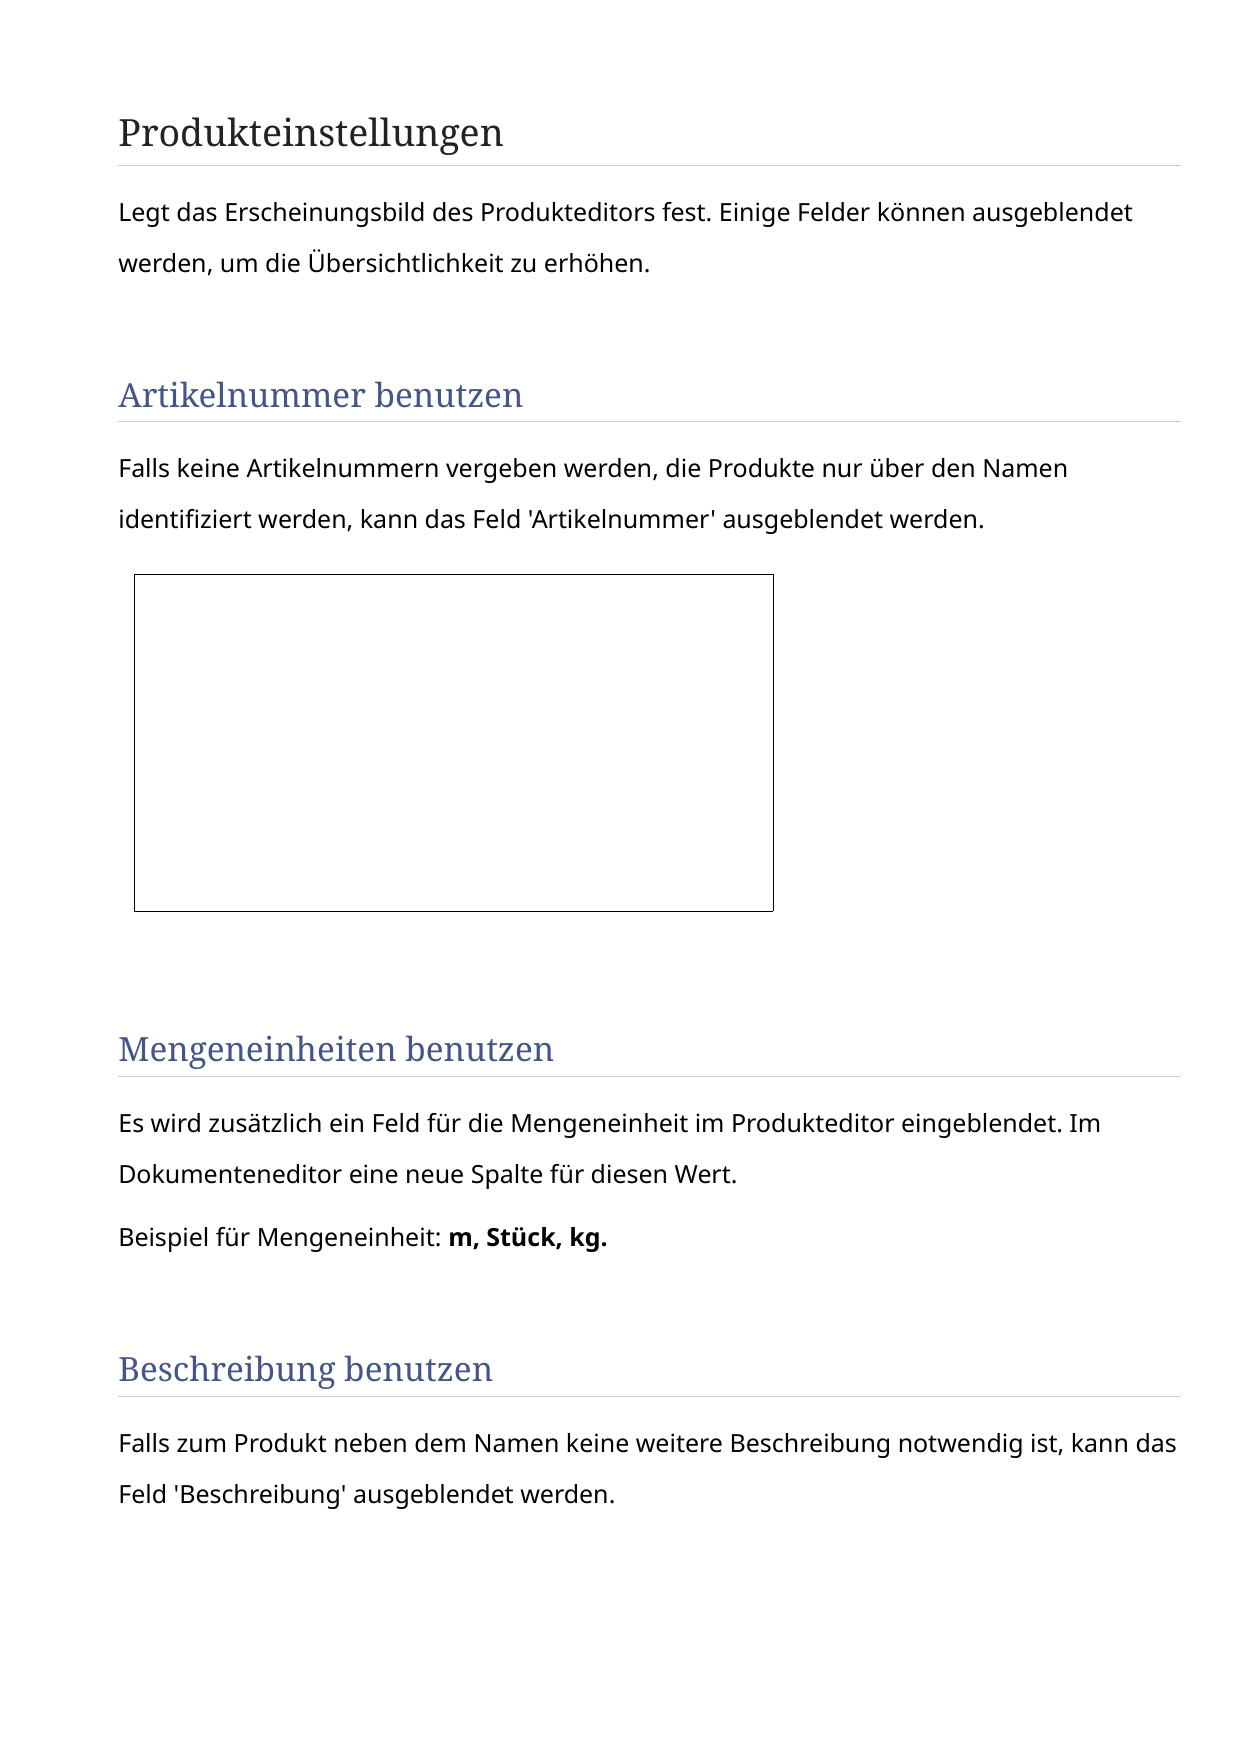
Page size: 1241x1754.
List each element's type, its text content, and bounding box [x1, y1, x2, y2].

text Beispiel für Mengeneinheit: m, Stück, kg. [118, 1220, 1181, 1254]
text Es wird zusätzlich ein Feld für die Mengeneinheit im Produkteditor eingeblendet. Im Dokumenteneditor eine neue Spalte für diesen Wert. [118, 1106, 1181, 1191]
text Falls keine Artikelnummern vergeben werden, die Produkte nur über den Namen identifiziert werden, kann das Feld 'Artikelnummer' ausgeblendet werden. [118, 451, 1181, 536]
subtitle Mengeneinheiten benutzen [118, 1026, 1181, 1076]
subtitle Artikelnummer benutzen [118, 371, 1181, 421]
subtitle Beschreibung benutzen [118, 1346, 1181, 1396]
text Falls zum Produkt neben dem Namen keine weitere Beschreibung notwendig ist, kann das Feld 'Beschreibung' ausgeblendet werden. [118, 1426, 1181, 1511]
subtitle Produkteinstellungen [118, 106, 1181, 165]
text Legt das Erscheinungsbild des Produkteditors fest. Einige Felder können ausgeblendet werden, um die Übersichtlichkeit zu erhöhen. [118, 194, 1181, 279]
